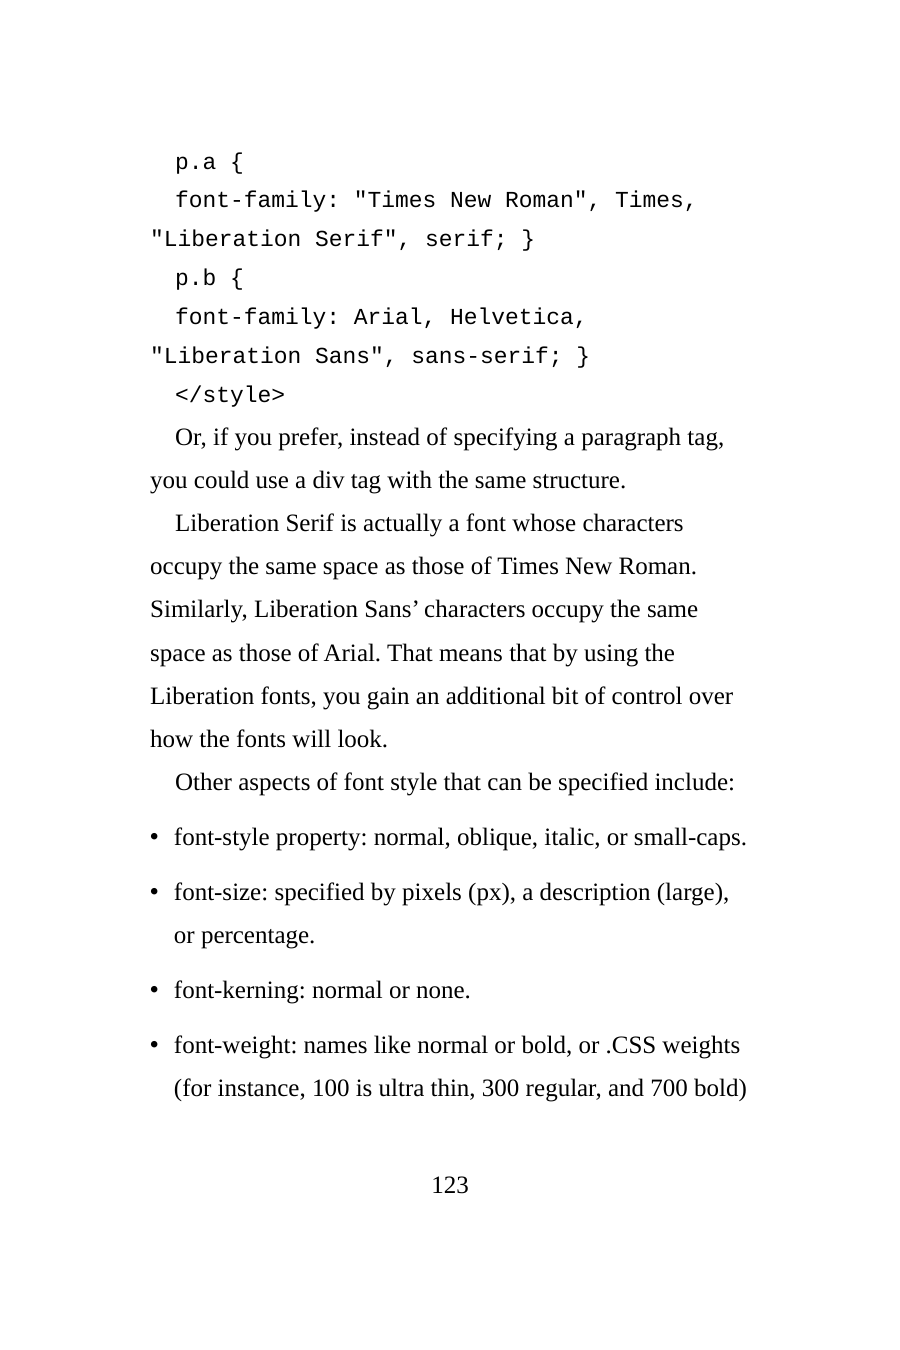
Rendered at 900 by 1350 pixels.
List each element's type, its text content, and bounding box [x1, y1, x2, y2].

text Or, if you prefer, instead of specifying a paragraph tag, you could use a div tag with the same structure. [150, 422, 750, 494]
text </style> [150, 383, 750, 409]
text p.b { [150, 267, 750, 292]
text font-family: Arial, Helvetica, "Liberation Sans", sans-serif; } [150, 305, 750, 370]
list font-style property: normal, oblique, italic, or small-caps. [150, 822, 750, 851]
list font-kerning: normal or none. [150, 975, 750, 1003]
list font-weight: names like normal or bold, or .CSS weights (for instance, 100 is ultra thin, 300 regular, and 700 bold) [150, 1030, 750, 1102]
text Other aspects of font style that can be specified include: [150, 767, 750, 796]
text p.a { [150, 150, 750, 176]
text Liberation Serif is actually a font whose characters occupy the same space as those of Times New Roman. Similarly, Liberation Sans’ characters occupy the same space as those of Arial. That means that by using the Liberation fonts, you gain an additional bit of control over how the fonts will look. [150, 508, 750, 753]
list font-size: specified by pixels (px), a description (large), or percentage. [150, 877, 750, 949]
text font-family: "Times New Roman", Times, "Liberation Serif", serif; } [150, 189, 750, 254]
